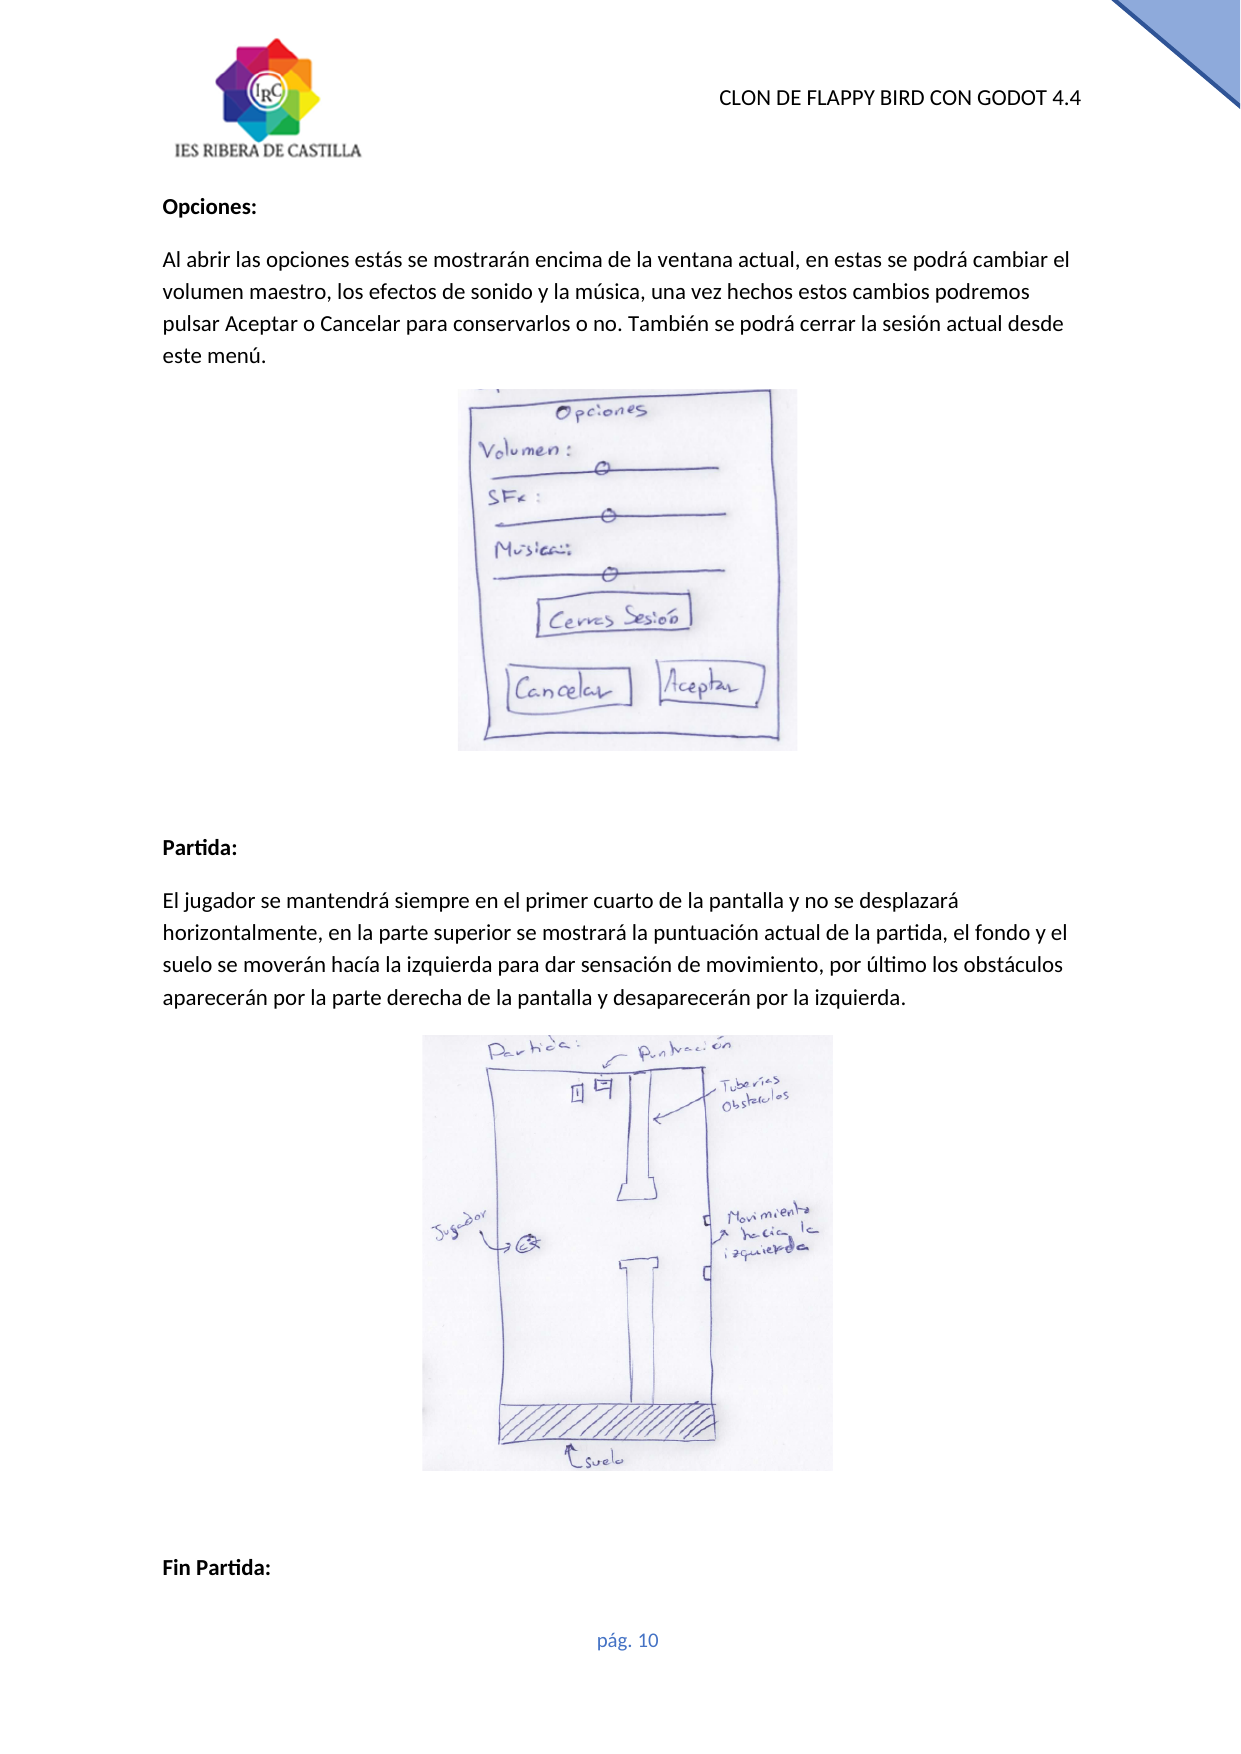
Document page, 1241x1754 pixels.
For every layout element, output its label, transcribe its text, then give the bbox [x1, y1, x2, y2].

text Partida: [162, 833, 1093, 861]
picture [457, 389, 798, 751]
text El jugador se mantendrá siempre en el primer cuarto de la pantalla y no se desplazará horizontalmente, en la parte superior se mostrará la puntuación actual de la partida, el fondo y el suelo se moverán hacía la izquierda para dar sensación de movimiento, por último los obstáculos aparecerán por la parte derecha de la pantalla y desaparecerán por la izquierda. [162, 886, 1093, 1011]
picture [173, 29, 366, 164]
picture [422, 1035, 833, 1471]
text Al abrir las opciones estás se mostrarán encima de la ventana actual, en estas se podrá cambiar el volumen maestro, los efectos de sonido y la música, una vez hechos estos cambios podremos pulsar Aceptar o Cancelar para conservarlos o no. También se podrá cerrar la sesión actual desde este menú. [162, 245, 1093, 369]
text Fin Partida: [162, 1553, 1093, 1581]
text Opciones: [162, 192, 1093, 220]
